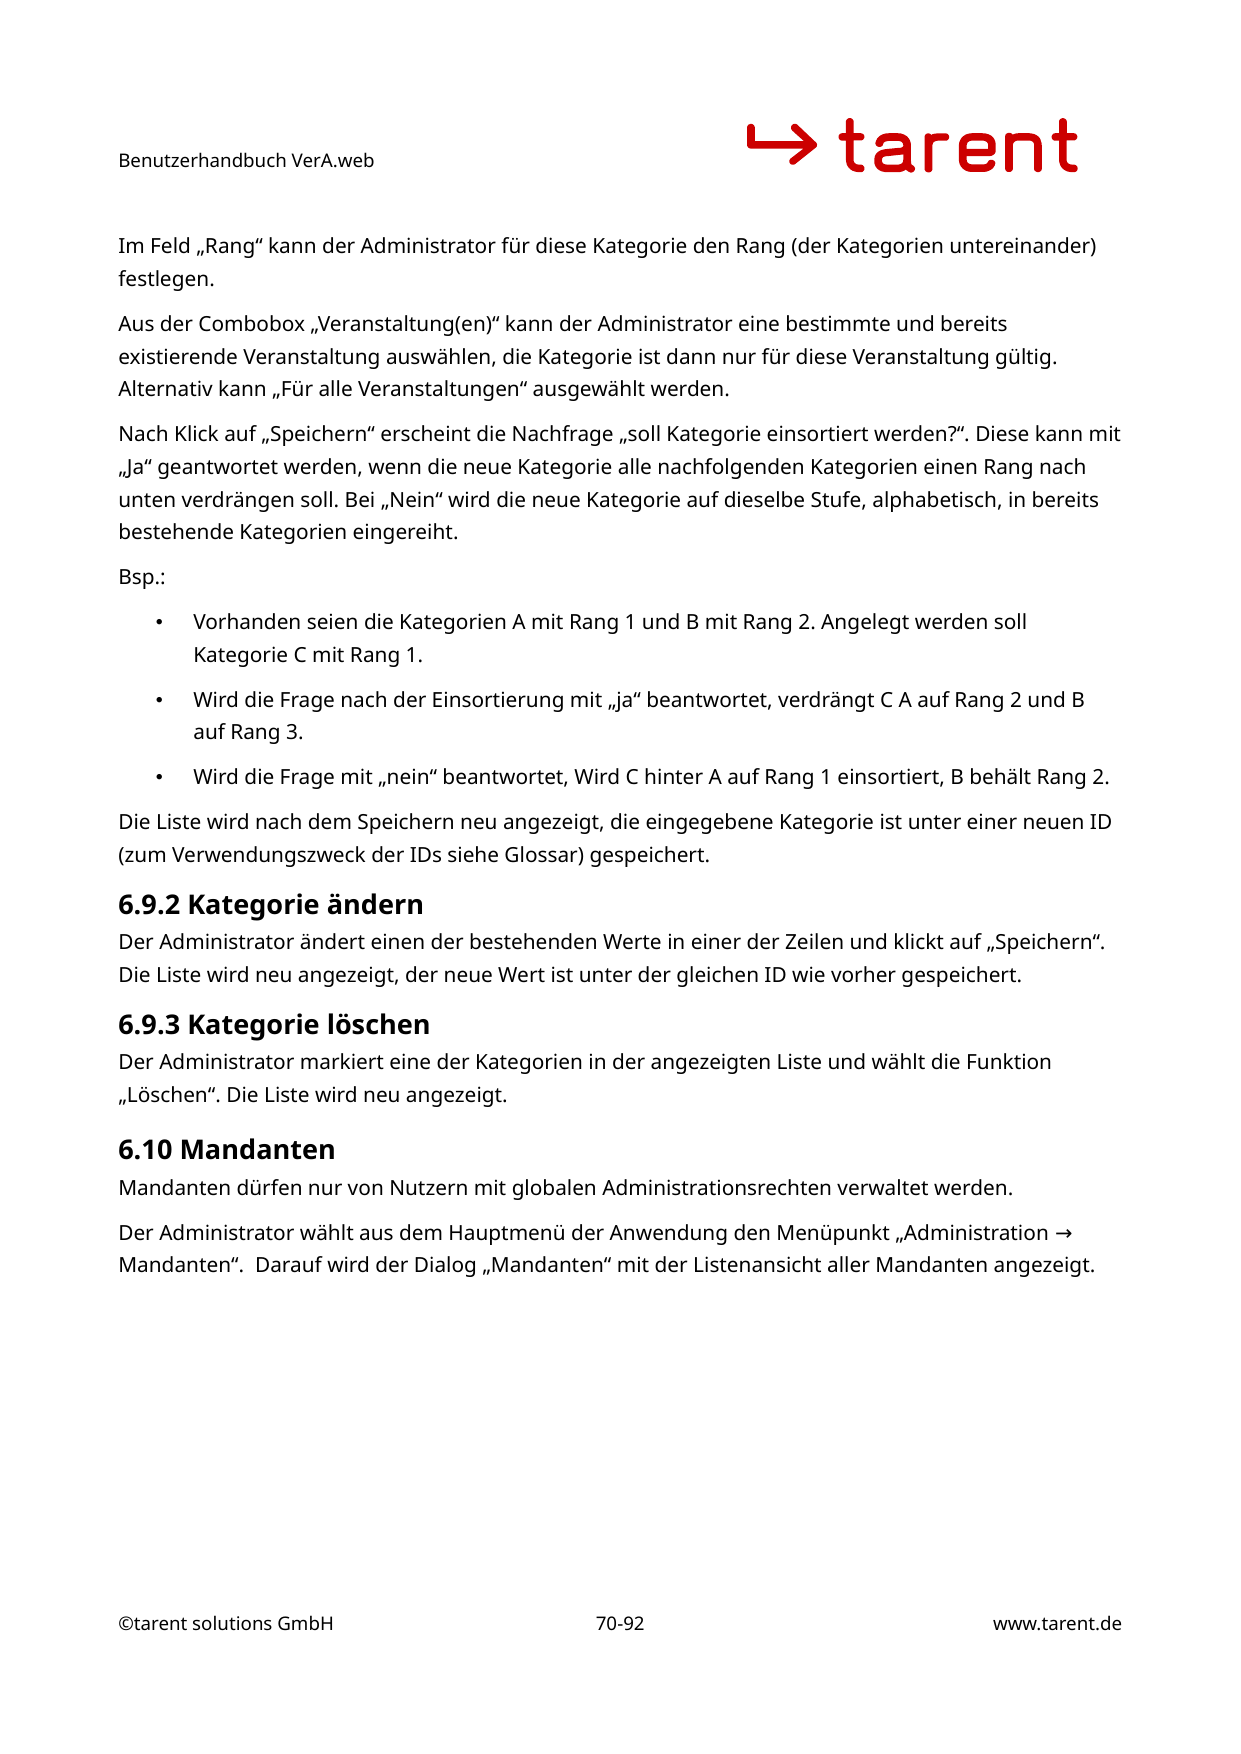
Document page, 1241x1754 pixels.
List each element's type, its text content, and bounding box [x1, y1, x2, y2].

text Aus der Combobox „Veranstaltung(en)“ kann der Administrator eine bestimmte und bereits existierende Veranstaltung auswählen, die Kategorie ist dann nur für diese Veranstaltung gültig. Alternativ kann „Für alle Veranstaltungen“ ausgewählt werden. [118, 309, 1122, 403]
text Die Liste wird nach dem Speichern neu angezeigt, die eingegebene Kategorie ist unter einer neuen ID (zum Verwendungszweck der IDs siehe Glossar) gespeichert. [118, 807, 1122, 868]
text Bsp.: [118, 562, 1122, 591]
text Der Administrator wählt aus dem Hauptmenü der Anwendung den Menüpunkt „Administration → Mandanten“. Darauf wird der Dialog „Mandanten“ mit der Listenansicht aller Mandanten angezeigt. [118, 1218, 1122, 1279]
text Im Feld „Rang“ kann der Administrator für diese Kategorie den Rang (der Kategorien untereinander) festlegen. [118, 232, 1122, 293]
subtitle Mandanten [118, 1130, 1122, 1167]
text Mandanten dürfen nur von Nutzern mit globalen Administrationsrechten verwaltet werden. [118, 1173, 1122, 1201]
subtitle Kategorie ändern [118, 885, 1122, 922]
list Wird die Frage mit „nein“ beantwortet, Wird C hinter A auf Rang 1 einsortiert, B behält Rang 2. [156, 762, 1122, 791]
text Der Administrator markiert eine der Kategorien in der angezeigten Liste und wählt die Funktion „Löschen“. Die Liste wird neu angezeigt. [118, 1047, 1122, 1108]
text Der Administrator ändert einen der bestehenden Werte in einer der Zeilen und klickt auf „Speichern“. Die Liste wird neu angezeigt, der neue Wert ist unter der gleichen ID wie vorher gespeichert. [118, 927, 1122, 988]
list Wird die Frage nach der Einsortierung mit „ja“ beantwortet, verdrängt C A auf Rang 2 und B auf Rang 3. [156, 685, 1122, 746]
subtitle Kategorie löschen [118, 1005, 1122, 1042]
list Vorhanden seien die Kategorien A mit Rang 1 und B mit Rang 2. Angelegt werden soll Kategorie C mit Rang 1. [156, 607, 1122, 668]
text Nach Klick auf „Speichern“ erscheint die Nachfrage „soll Kategorie einsortiert werden?“. Diese kann mit „Ja“ geantwortet werden, wenn die neue Kategorie alle nachfolgenden Kategorien einen Rang nach unten verdrängen soll. Bei „Nein“ wird die neue Kategorie auf dieselbe Stufe, alphabetisch, in bereits bestehende Kategorien eingereiht. [118, 419, 1122, 546]
